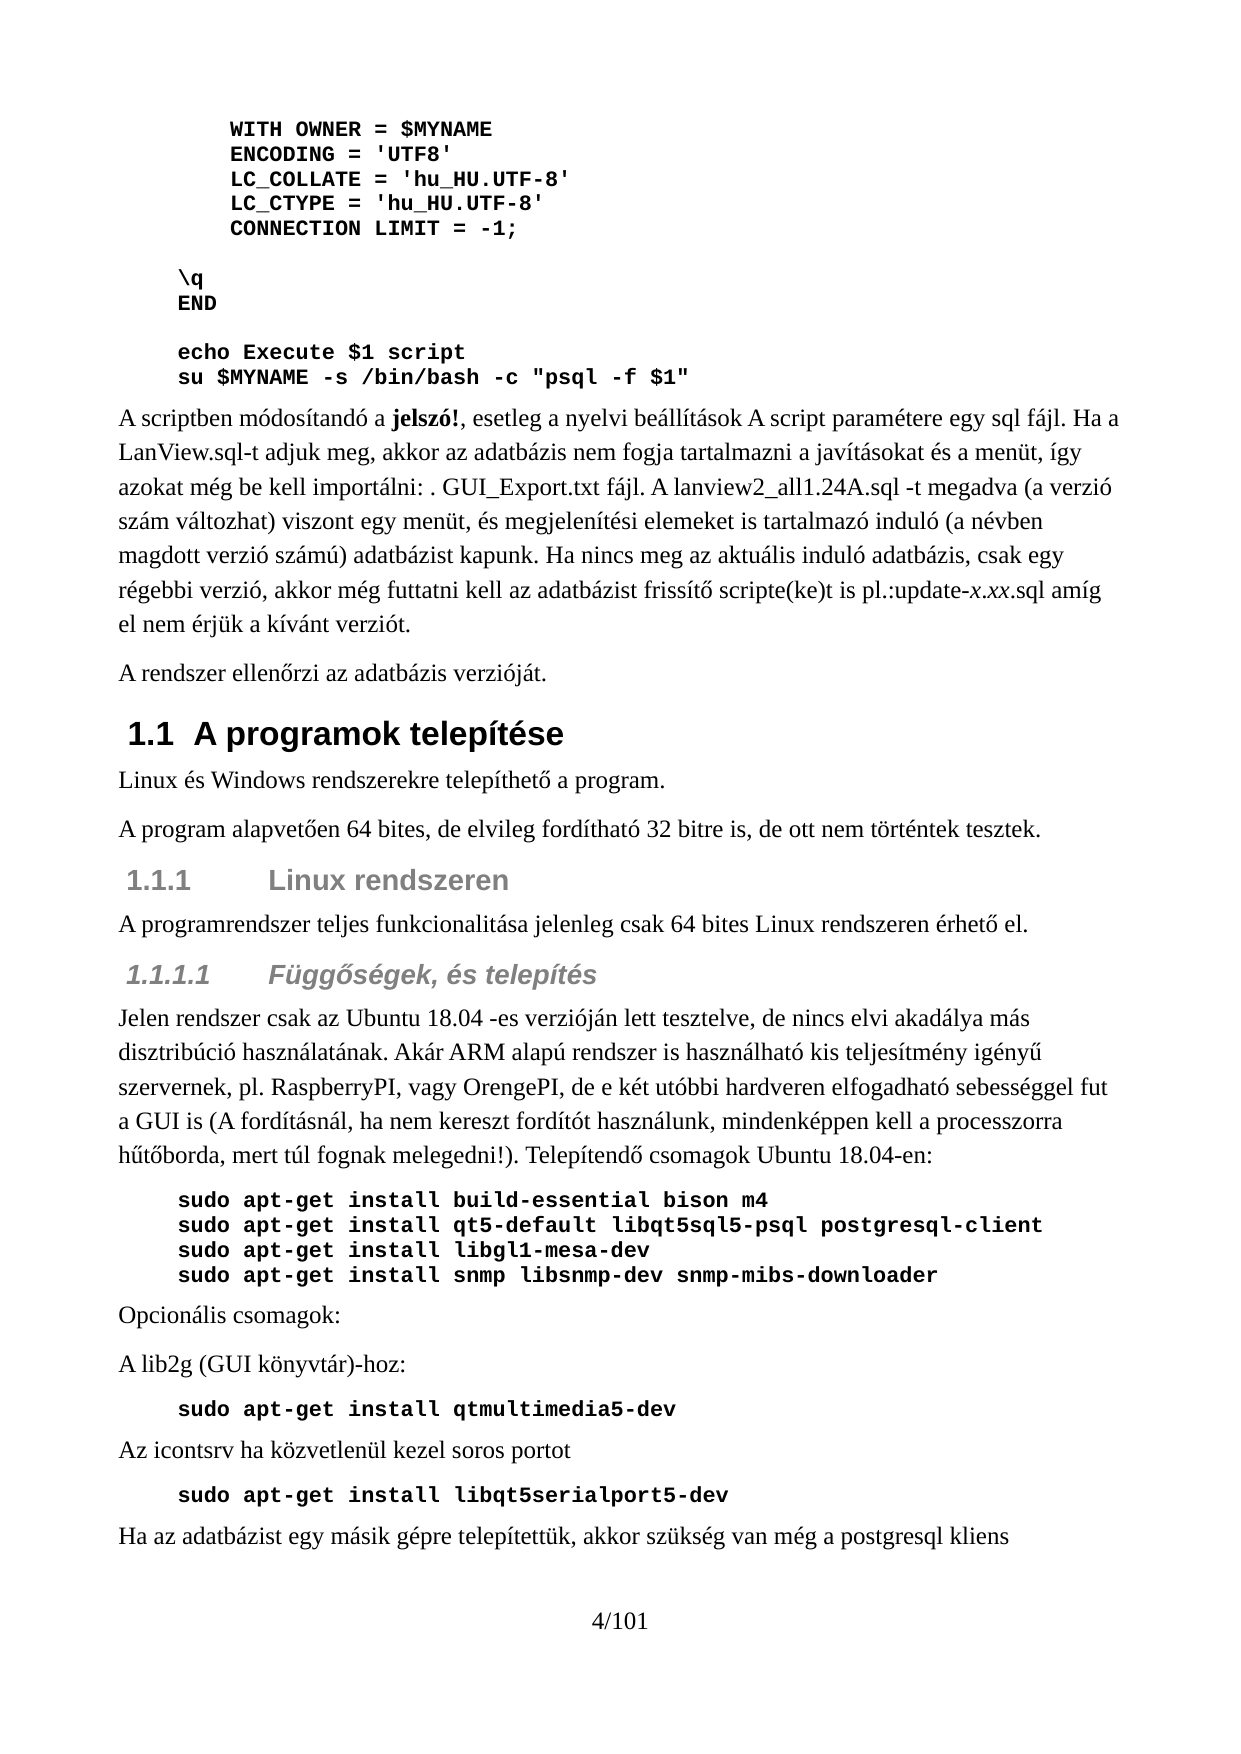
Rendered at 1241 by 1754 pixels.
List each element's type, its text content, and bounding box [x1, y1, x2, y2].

text sudo apt-get install libqt5serialport5-dev [177, 1484, 1122, 1509]
text A lib2g (GUI könyvtár)-hoz: [118, 1349, 1122, 1378]
text Az icontsrv ha közvetlenül kezel soros portot [118, 1435, 1122, 1464]
subtitle A programok telepítése [118, 714, 1122, 752]
subtitle Függőségek, és telepítés [118, 958, 1122, 990]
text sudo apt-get install qtmultimedia5-dev [177, 1399, 1122, 1423]
text sudo apt-get install build-essential bison m4 sudo apt-get install qt5-default libqt5sql5-psql postgresql-client sudo apt-get install libgl1-mesa-dev sudo apt-get install snmp libsnmp-dev snmp-mibs-downloader [177, 1189, 1122, 1289]
text WITH OWNER = $MYNAME ENCODING = 'UTF8' LC_COLLATE = 'hu_HU.UTF-8' LC_CTYPE = 'hu_HU.UTF-8' CONNECTION LIMIT = -1; \q END echo Execute $1 script su $MYNAME -s /bin/bash -c "psql -f $1" [177, 118, 1122, 391]
text Jelen rendszer csak az Ubuntu 18.04 -es verzióján lett tesztelve, de nincs elvi akadálya más disztribúció használatának. Akár ARM alapú rendszer is használható kis teljesítmény igényű szervernek, pl. RaspberryPI, vagy OrengePI, de e két utóbbi hardveren elfogadható sebességgel fut a GUI is (A fordításnál, ha nem kereszt fordítót használunk, mindenképpen kell a processzorra hűtőborda, mert túl fognak melegedni!). Telepítendő csomagok Ubuntu 18.04-en: [118, 1003, 1122, 1169]
text A programrendszer teljes funkcionalitása jelenleg csak 64 bites Linux rendszeren érhető el. [118, 909, 1122, 938]
text A scriptben módosítandó a jelszó!, esetleg a nyelvi beállítások A script paramétere egy sql fájl. Ha a LanView.sql-t adjuk meg, akkor az adatbázis nem fogja tartalmazni a javításokat és a menüt, így azokat még be kell importálni: . GUI_Export.txt fájl. A lanview2_all1.24A.sql -t megadva (a verzió szám változhat) viszont egy menüt, és megjelenítési elemeket is tartalmazó induló (a névben magdott verzió számú) adatbázist kapunk. Ha nincs meg az aktuális induló adatbázis, csak egy régebbi verzió, akkor még futtatni kell az adatbázist frissítő scripte(ke)t is pl.:update-x.xx.sql amíg el nem érjük a kívánt verziót. [118, 403, 1122, 638]
text Linux és Windows rendszerekre telepíthető a program. [118, 765, 1122, 794]
text Ha az adatbázist egy másik gépre telepítettük, akkor szükség van még a postgresql kliens [118, 1521, 1122, 1549]
text A program alapvetően 64 bites, de elvileg fordítható 32 bitre is, de ott nem történtek tesztek. [118, 814, 1122, 843]
text Opcionális csomagok: [118, 1301, 1122, 1329]
text A rendszer ellenőrzi az adatbázis verzióját. [118, 658, 1122, 687]
subtitle Linux rendszeren [118, 863, 1122, 897]
